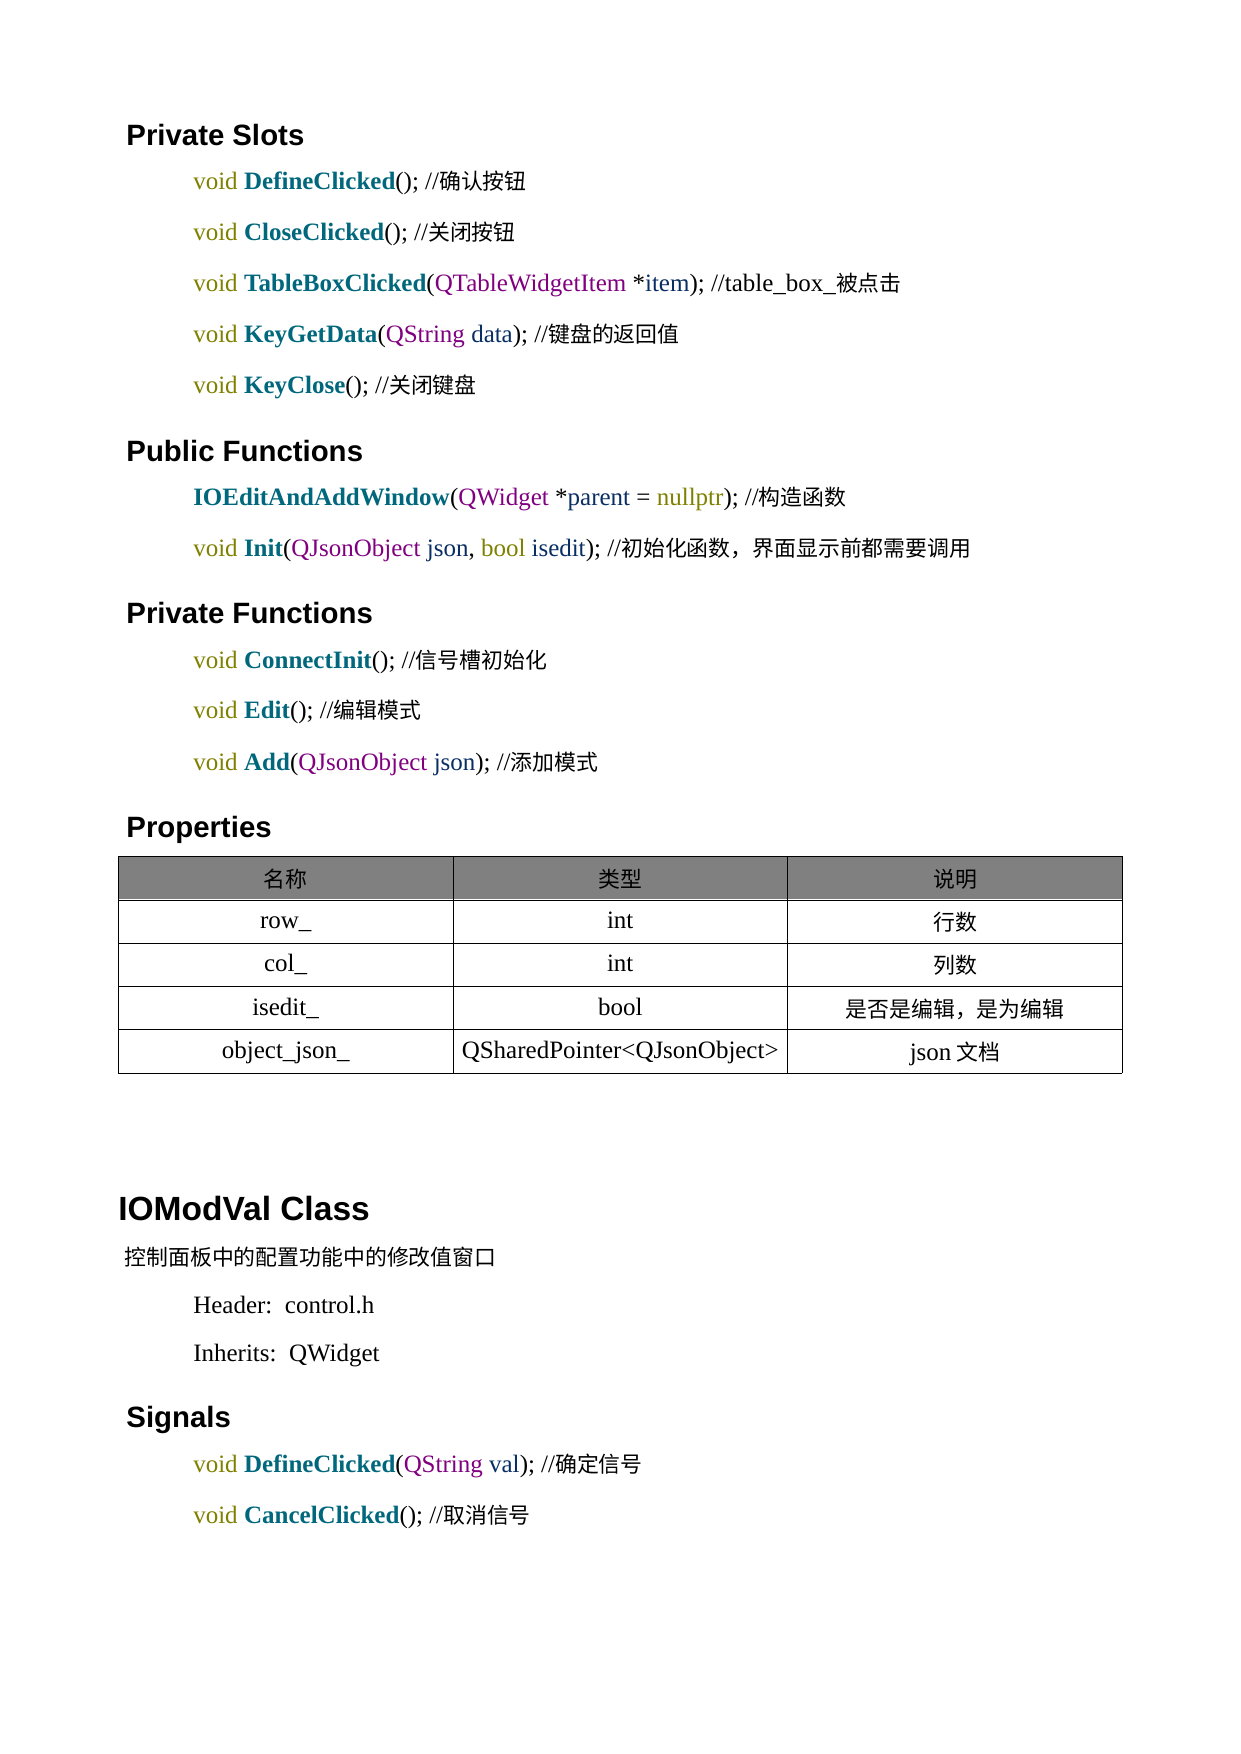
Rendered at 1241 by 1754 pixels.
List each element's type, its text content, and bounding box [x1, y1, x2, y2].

table_cell isedit_ [119, 987, 453, 1029]
table_cell 行数 [788, 901, 1122, 943]
text void Init(QJsonObject json, bool isedit); //初始化函数，界面显示前都需要调用 [118, 531, 1122, 562]
subtitle IOModVal Class [118, 1188, 1122, 1227]
table_cell json文档 [788, 1030, 1122, 1072]
table_cell bool [454, 987, 787, 1029]
text void CloseClicked(); //关闭按钮 [118, 215, 1122, 247]
table_header 名称 [119, 857, 453, 899]
text IOEditAndAddWindow(QWidget *parent = nullptr); //构造函数 [118, 480, 1122, 512]
table_cell object_json_ [119, 1030, 453, 1072]
subtitle Private Functions [118, 596, 1122, 630]
text Inherits: QWidget [118, 1338, 1122, 1367]
text void KeyClose(); //关闭键盘 [118, 368, 1122, 400]
table_cell 是否是编辑，是为编辑 [788, 987, 1122, 1029]
text void Edit(); //编辑模式 [118, 693, 1122, 725]
table_cell col_ [119, 944, 453, 986]
text void TableBoxClicked(QTableWidgetItem *item); //table_box_被点击 [118, 266, 1122, 298]
text void DefineClicked(QString val); //确定信号 [118, 1447, 1122, 1478]
text void DefineClicked(); //确认按钮 [118, 164, 1122, 196]
text void KeyGetData(QString data); //键盘的返回值 [118, 317, 1122, 349]
table_cell 列数 [788, 944, 1122, 986]
table_cell row_ [119, 901, 453, 943]
table_header 类型 [454, 857, 787, 899]
text void ConnectInit(); //信号槽初始化 [118, 643, 1122, 674]
table_cell int [454, 901, 787, 943]
subtitle Signals [118, 1400, 1122, 1434]
text void CancelClicked(); //取消信号 [118, 1498, 1122, 1529]
subtitle Properties [118, 810, 1122, 844]
table_header 说明 [788, 857, 1122, 899]
text 控制面板中的配置功能中的修改值窗口 [118, 1240, 1122, 1271]
text void Add(QJsonObject json); //添加模式 [118, 744, 1122, 776]
text Header: control.h [118, 1291, 1122, 1319]
subtitle Private Slots [118, 118, 1122, 152]
table_cell QSharedPointer<QJsonObject> [454, 1030, 787, 1072]
table_cell int [454, 944, 787, 986]
subtitle Public Functions [118, 434, 1122, 467]
